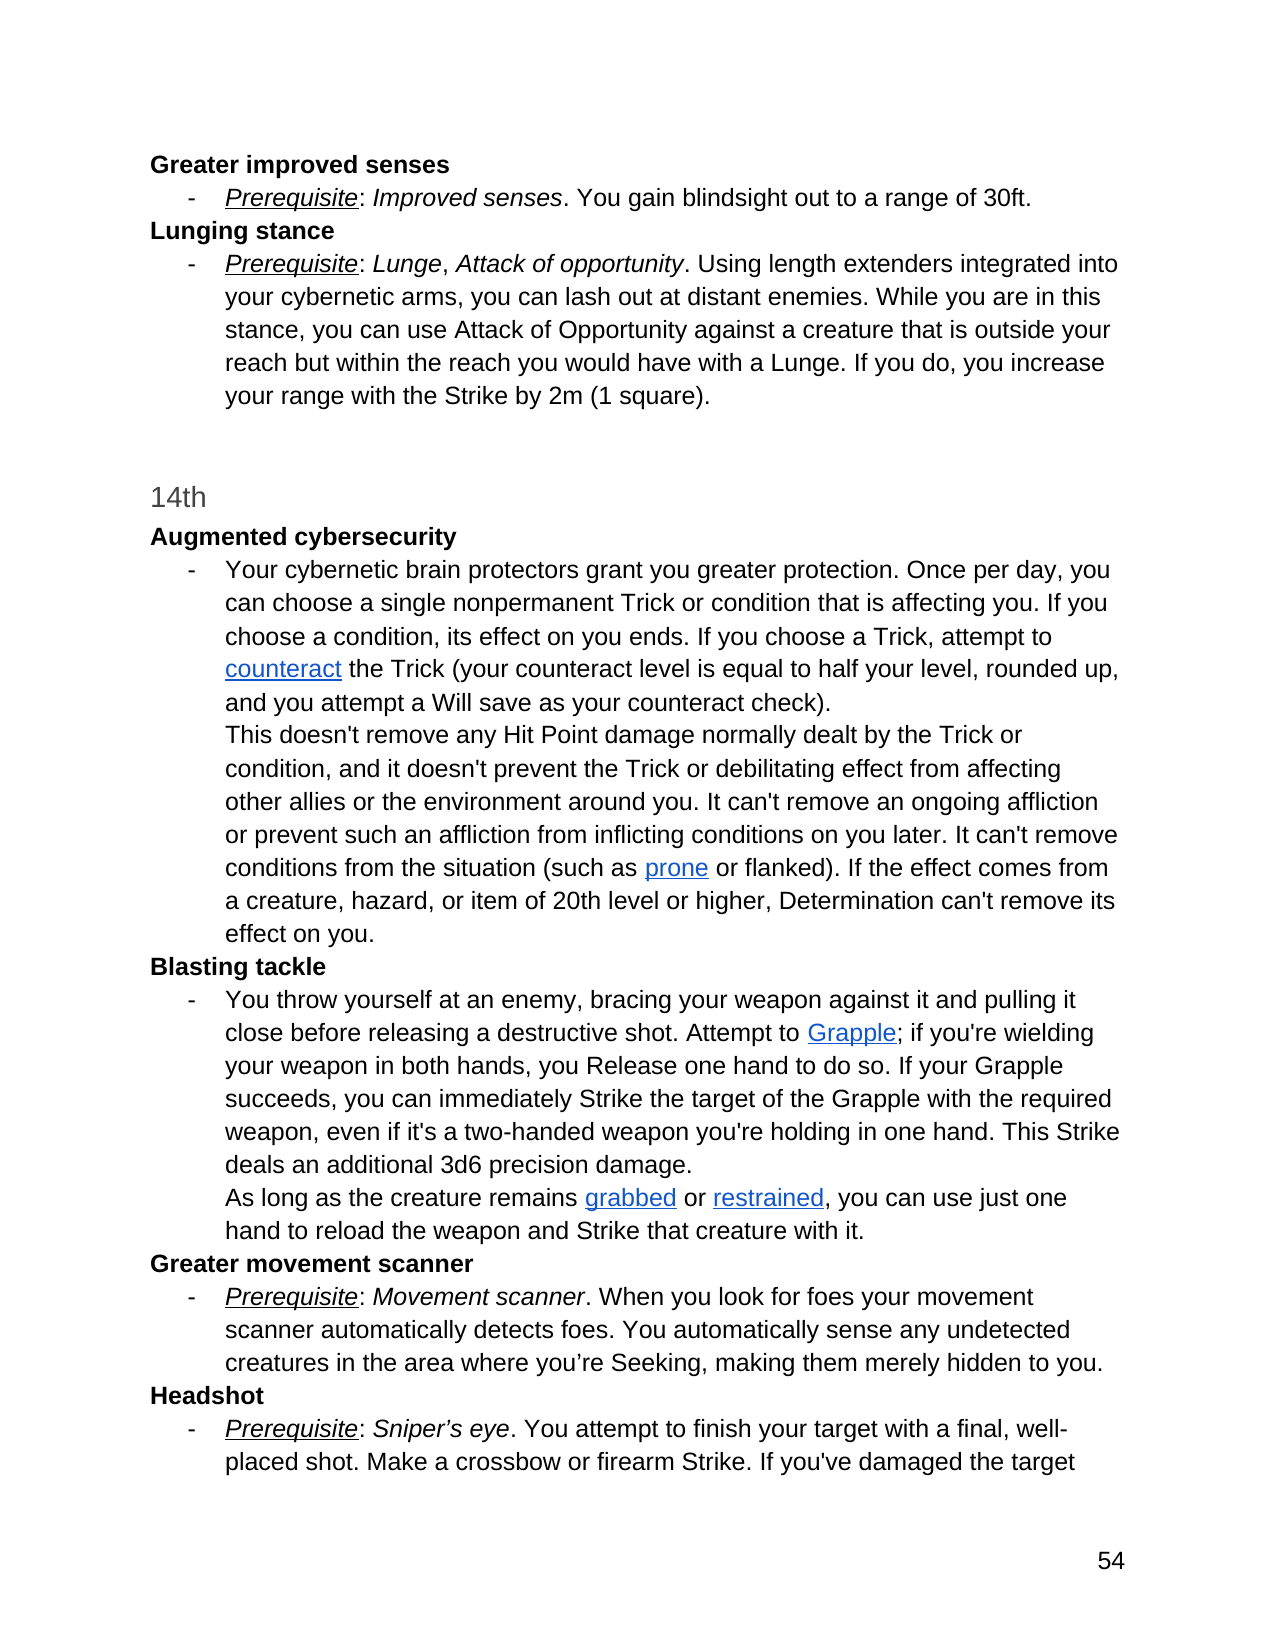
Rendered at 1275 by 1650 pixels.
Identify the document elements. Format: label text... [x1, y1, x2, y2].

list Prerequisite: Improved senses. You gain blindsight out to a range of 30ft. [187, 183, 1125, 212]
text Lunging stance [150, 216, 1125, 245]
text Greater movement scanner [150, 1249, 1125, 1278]
text This doesn't remove any Hit Point damage normally dealt by the Trick or condition, and it doesn't prevent the Trick or debilitating effect from affecting other allies or the environment around you. It can't remove an ongoing affliction or prevent such an affliction from inflicting conditions on you later. It can't remove conditions from the situation (such as prone or flanked). If the effect comes from a creature, hazard, or item of 20th level or higher, Determination can't remove its effect on you. [225, 721, 1125, 947]
text Blasting tackle [150, 952, 1125, 980]
list Your cybernetic brain protectors grant you greater protection. Once per day, you can choose a single nonpermanent Trick or condition that is affecting you. If you choose a condition, its effect on you ends. If you choose a Trick, attempt to counteract the Trick (your counteract level is equal to half your level, rounded up, and you attempt a Will save as your counteract check). [187, 555, 1125, 716]
text As long as the creature remains grabbed or restrained, you can use just one hand to reload the weapon and Strike that creature with it. [225, 1183, 1125, 1244]
list Prerequisite: Sniper’s eye. You attempt to finish your target with a final, well-placed shot. Make a crossbow or firearm Strike. If you've damaged the target [187, 1414, 1125, 1476]
subtitle 14th [150, 481, 1125, 514]
list Prerequisite: Lunge, Attack of opportunity. Using length extenders integrated into your cybernetic arms, you can lash out at distant enemies. While you are in this stance, you can use Attack of Opportunity against a creature that is outside your reach but within the reach you would have with a Lunge. If you do, you increase your range with the Strike by 2m (1 square). [187, 249, 1125, 410]
text Greater improved senses [150, 150, 1125, 179]
text Augmented cybersecurity [150, 522, 1125, 551]
text Headshot [150, 1381, 1125, 1410]
list You throw yourself at an enemy, bracing your weapon against it and pulling it close before releasing a destructive shot. Attempt to Grapple; if you're wielding your weapon in both hands, you Release one hand to do so. If your Grapple succeeds, you can immediately Strike the target of the Grapple with the required weapon, even if it's a two-handed weapon you're holding in one hand. This Strike deals an additional 3d6 precision damage. [187, 985, 1125, 1178]
list Prerequisite: Movement scanner. When you look for foes your movement scanner automatically detects foes. You automatically sense any undetected creatures in the area where you’re Seeking, making them merely hidden to you. [187, 1282, 1125, 1377]
